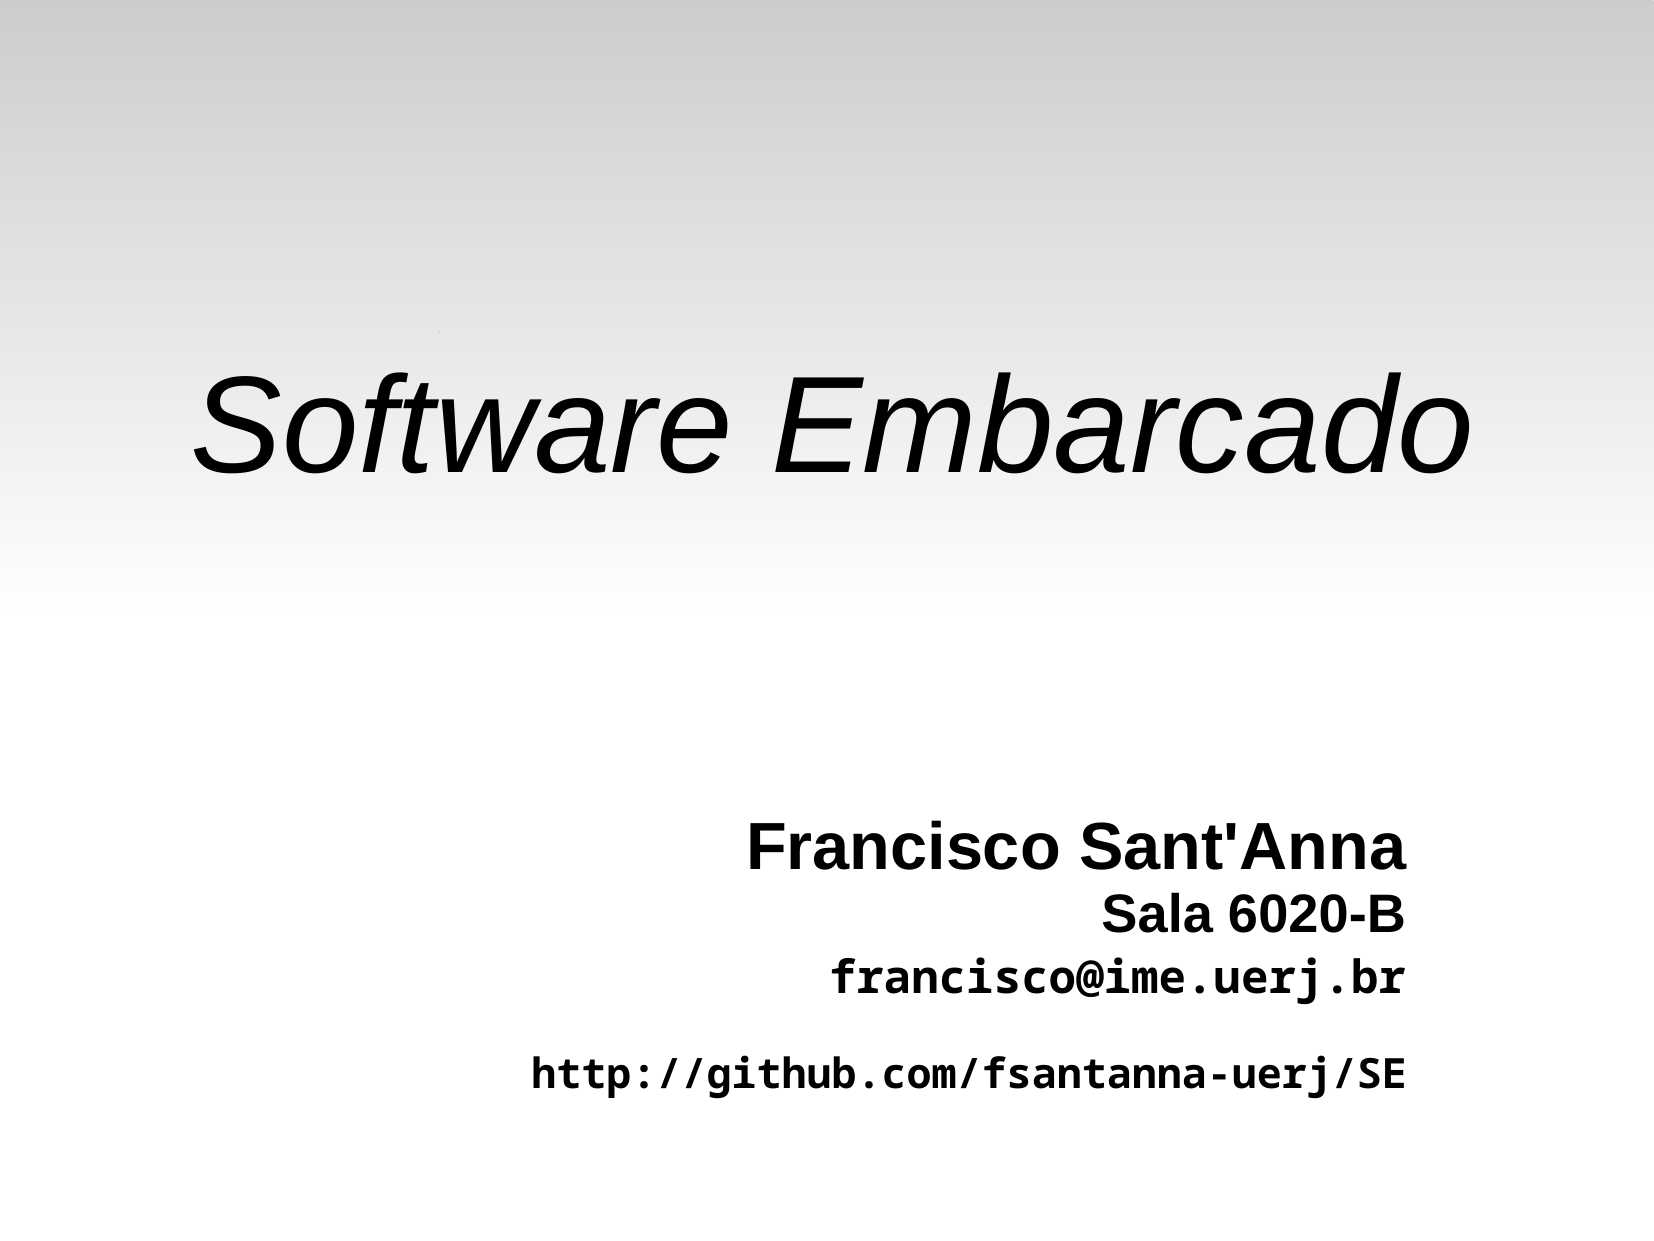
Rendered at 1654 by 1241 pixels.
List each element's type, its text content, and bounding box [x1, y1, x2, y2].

text_box Francisco Sant'Anna Sala 6020-B francisco@ime.uerj.br http://github.com/fsantanna-uerj/SE [516, 801, 1447, 1107]
subtitle Software Embarcado [88, 283, 1577, 567]
